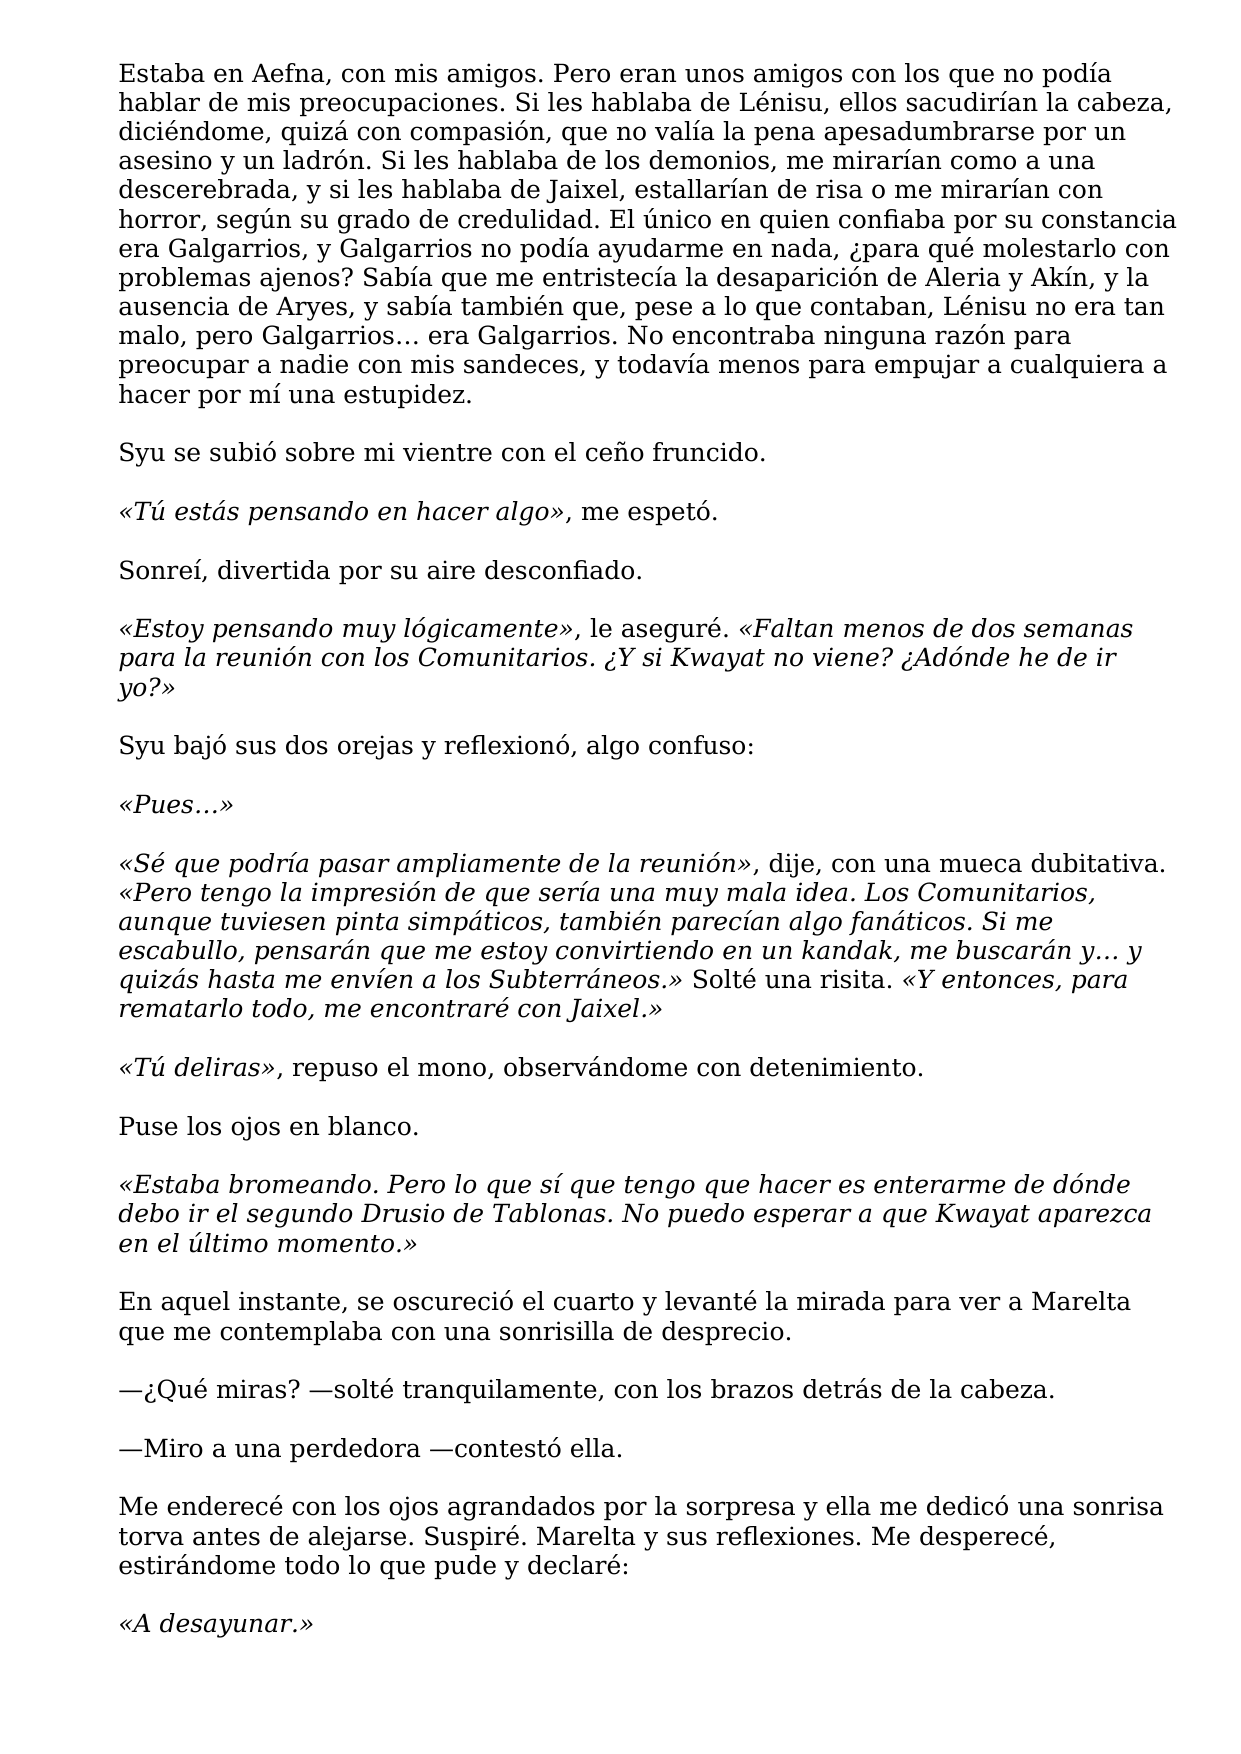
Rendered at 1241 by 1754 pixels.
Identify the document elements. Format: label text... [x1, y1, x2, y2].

text Estaba en Aefna, con mis amigos. Pero eran unos amigos con los que no podía hablar de mis preocupaciones. Si les hablaba de Lénisu, ellos sacudirían la cabeza, diciéndome, quizá con compasión, que no valía la pena apesadumbrarse por un asesino y un ladrón. Si les hablaba de los demonios, me mirarían como a una descerebrada, y si les hablaba de Jaixel, estallarían de risa o me mirarían con horror, según su grado de credulidad. El único en quien confiaba por su constancia era Galgarrios, y Galgarrios no podía ayudarme en nada, ¿para qué molestarlo con problemas ajenos? Sabía que me entristecía la desaparición de Aleria y Akín, y la ausencia de Aryes, y sabía también que, pese a lo que contaban, Lénisu no era tan malo, pero Galgarrios… era Galgarrios. No encontraba ninguna razón para preocupar a nadie con mis sandeces, y todavía menos para empujar a cualquiera a hacer por mí una estupidez. [118, 59, 1181, 409]
text «Tú deliras», repuso el mono, observándome con detenimiento. [118, 1053, 1181, 1082]
text —¿Qué miras? —solté tranquilamente, con los brazos detrás de la cabeza. [118, 1375, 1181, 1404]
text «Pues…» [118, 790, 1181, 819]
text —Miro a una perdedora —contestó ella. [118, 1434, 1181, 1463]
text «A desayunar.» [118, 1609, 1181, 1639]
text «Estoy pensando muy lógicamente», le aseguré. «Faltan menos de dos semanas para la reunión con los Comunitarios. ¿Y si Kwayat no viene? ¿Adónde he de ir yo?» [118, 614, 1181, 702]
text En aquel instante, se oscureció el cuarto y levanté la mirada para ver a Marelta que me contemplaba con una sonrisilla de desprecio. [118, 1287, 1181, 1346]
text «Estaba bromeando. Pero lo que sí que tengo que hacer es enterarme de dónde debo ir el segundo Drusio de Tablonas. No puedo esperar a que Kwayat aparezca en el último momento.» [118, 1171, 1181, 1258]
text Sonreí, divertida por su aire desconfiado. [118, 556, 1181, 585]
text Syu se subió sobre mi vientre con el ceño fruncido. [118, 438, 1181, 468]
text Puse los ojos en blanco. [118, 1112, 1181, 1141]
text «Tú estás pensando en hacer algo», me espetó. [118, 497, 1181, 526]
text Me enderecé con los ojos agrandados por la sorpresa y ella me dedicó una sonrisa torva antes de alejarse. Suspiré. Marelta y sus reflexiones. Me desperecé, estirándome todo lo que pude y declaré: [118, 1493, 1181, 1580]
text Syu bajó sus dos orejas y reflexionó, algo confuso: [118, 731, 1181, 761]
text «Sé que podría pasar ampliamente de la reunión», dije, con una mueca dubitativa. «Pero tengo la impresión de que sería una muy mala idea. Los Comunitarios, aunque tuviesen pinta simpáticos, también parecían algo fanáticos. Si me escabullo, pensarán que me estoy convirtiendo en un kandak, me buscarán y… y quizás hasta me envíen a los Subterráneos.» Solté una risita. «Y entonces, para rematarlo todo, me encontraré con Jaixel.» [118, 849, 1181, 1024]
